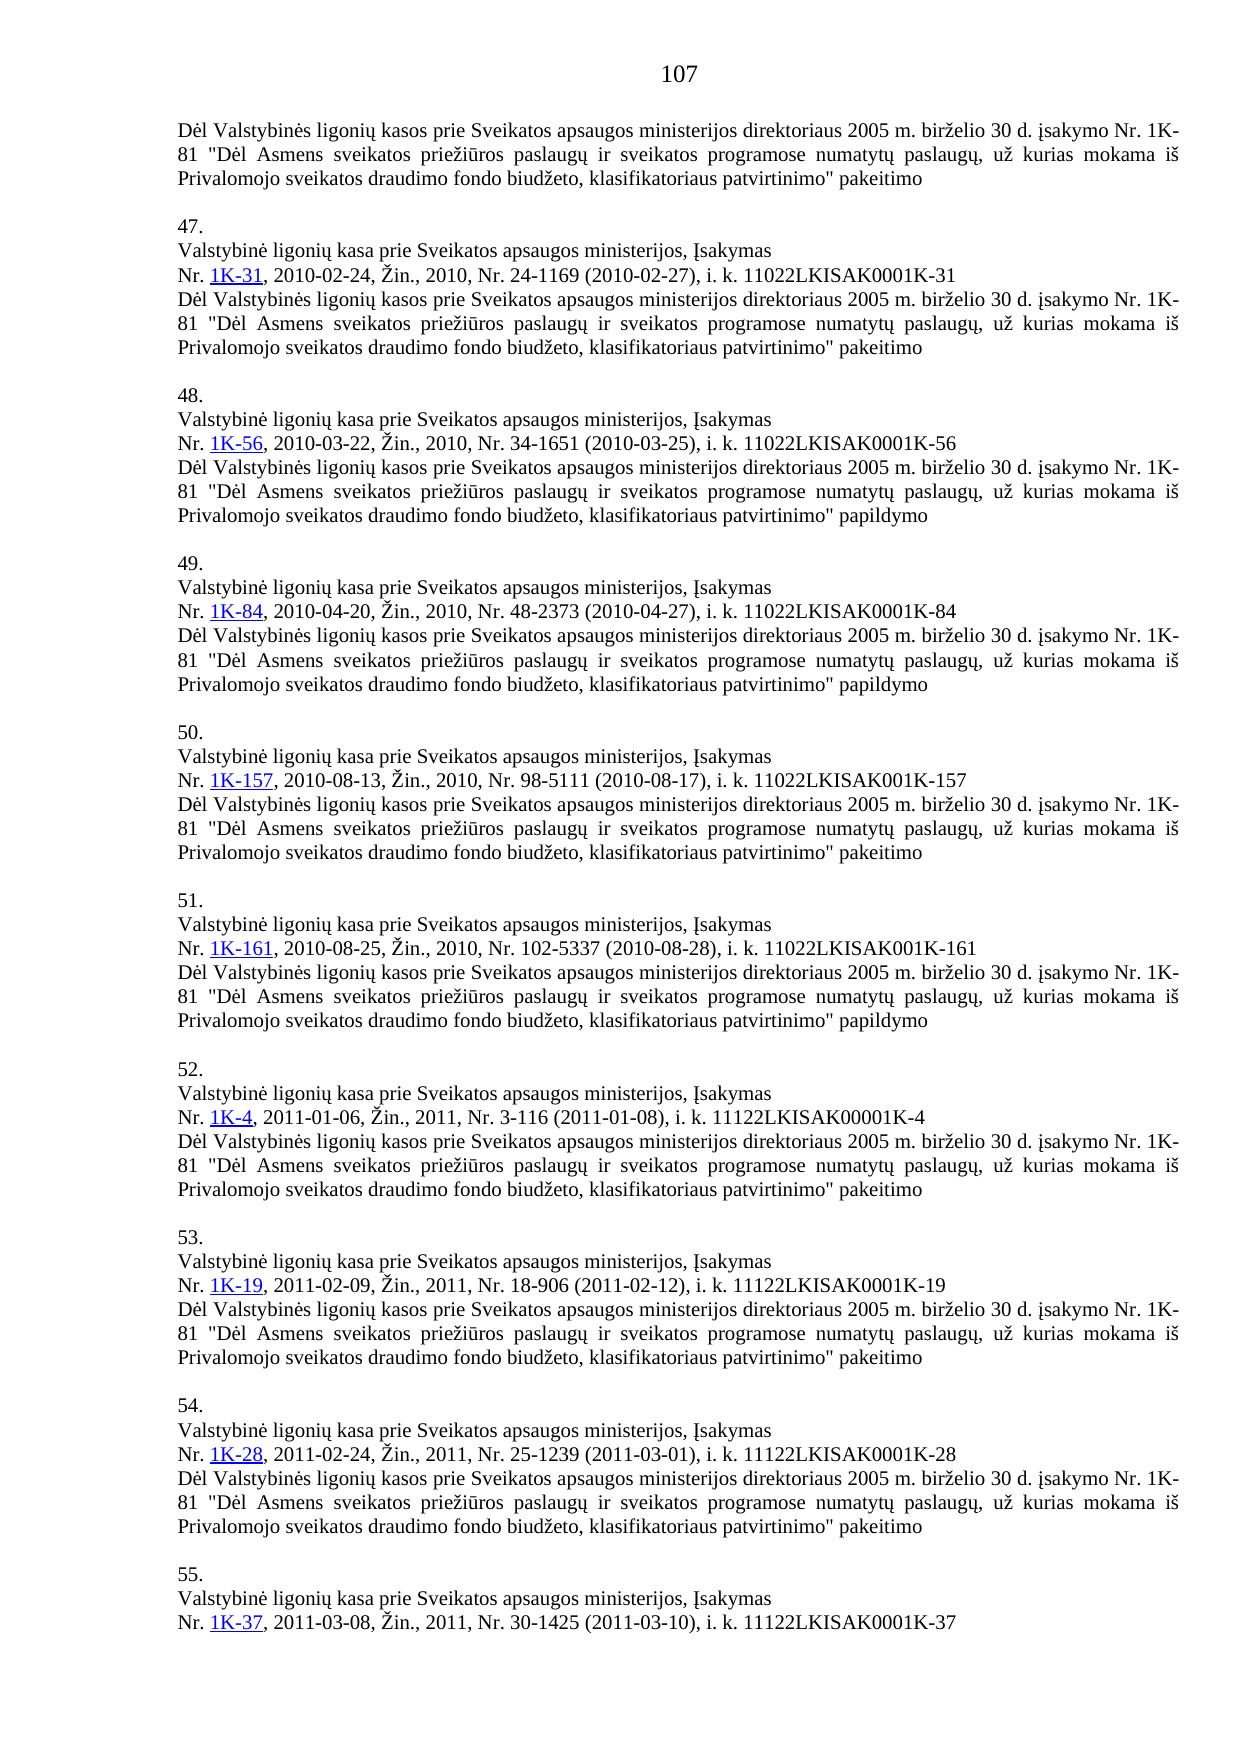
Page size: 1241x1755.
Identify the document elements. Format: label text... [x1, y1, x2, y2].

text 51. [177, 888, 1181, 912]
text Valstybinė ligonių kasa prie Sveikatos apsaugos ministerijos, Įsakymas [177, 912, 1181, 936]
text 53. [177, 1225, 1181, 1249]
text Valstybinė ligonių kasa prie Sveikatos apsaugos ministerijos, Įsakymas [177, 407, 1181, 431]
text 50. [177, 720, 1181, 744]
text Nr. 1K-19, 2011-02-09, Žin., 2011, Nr. 18-906 (2011-02-12), i. k. 11122LKISAK0001K-19 [177, 1273, 1181, 1297]
text Dėl Valstybinės ligonių kasos prie Sveikatos apsaugos ministerijos direktoriaus 2005 m. birželio 30 d. įsakymo Nr. 1K-81 "Dėl Asmens sveikatos priežiūros paslaugų ir sveikatos programose numatytų paslaugų, už kurias mokama iš Privalomojo sveikatos draudimo fondo biudžeto, klasifikatoriaus patvirtinimo" papildymo [177, 455, 1181, 527]
text 47. [177, 214, 1181, 238]
text 48. [177, 383, 1181, 407]
text Nr. 1K-31, 2010-02-24, Žin., 2010, Nr. 24-1169 (2010-02-27), i. k. 11022LKISAK0001K-31 [177, 262, 1181, 287]
text 49. [177, 551, 1181, 575]
text Dėl Valstybinės ligonių kasos prie Sveikatos apsaugos ministerijos direktoriaus 2005 m. birželio 30 d. įsakymo Nr. 1K-81 "Dėl Asmens sveikatos priežiūros paslaugų ir sveikatos programose numatytų paslaugų, už kurias mokama iš Privalomojo sveikatos draudimo fondo biudžeto, klasifikatoriaus patvirtinimo" pakeitimo [177, 287, 1181, 359]
text Dėl Valstybinės ligonių kasos prie Sveikatos apsaugos ministerijos direktoriaus 2005 m. birželio 30 d. įsakymo Nr. 1K-81 "Dėl Asmens sveikatos priežiūros paslaugų ir sveikatos programose numatytų paslaugų, už kurias mokama iš Privalomojo sveikatos draudimo fondo biudžeto, klasifikatoriaus patvirtinimo" pakeitimo [177, 792, 1181, 864]
text Valstybinė ligonių kasa prie Sveikatos apsaugos ministerijos, Įsakymas [177, 1081, 1181, 1105]
text Dėl Valstybinės ligonių kasos prie Sveikatos apsaugos ministerijos direktoriaus 2005 m. birželio 30 d. įsakymo Nr. 1K-81 "Dėl Asmens sveikatos priežiūros paslaugų ir sveikatos programose numatytų paslaugų, už kurias mokama iš Privalomojo sveikatos draudimo fondo biudžeto, klasifikatoriaus patvirtinimo" papildymo [177, 623, 1181, 696]
text Valstybinė ligonių kasa prie Sveikatos apsaugos ministerijos, Įsakymas [177, 1249, 1181, 1273]
text Nr. 1K-161, 2010-08-25, Žin., 2010, Nr. 102-5337 (2010-08-28), i. k. 11022LKISAK001K-161 [177, 936, 1181, 960]
text 54. [177, 1393, 1181, 1417]
text Valstybinė ligonių kasa prie Sveikatos apsaugos ministerijos, Įsakymas [177, 744, 1181, 768]
text Dėl Valstybinės ligonių kasos prie Sveikatos apsaugos ministerijos direktoriaus 2005 m. birželio 30 d. įsakymo Nr. 1K-81 "Dėl Asmens sveikatos priežiūros paslaugų ir sveikatos programose numatytų paslaugų, už kurias mokama iš Privalomojo sveikatos draudimo fondo biudžeto, klasifikatoriaus patvirtinimo" pakeitimo [177, 1297, 1181, 1369]
text Nr. 1K-56, 2010-03-22, Žin., 2010, Nr. 34-1651 (2010-03-25), i. k. 11022LKISAK0001K-56 [177, 431, 1181, 455]
text Nr. 1K-37, 2011-03-08, Žin., 2011, Nr. 30-1425 (2011-03-10), i. k. 11122LKISAK0001K-37 [177, 1610, 1181, 1634]
text Valstybinė ligonių kasa prie Sveikatos apsaugos ministerijos, Įsakymas [177, 575, 1181, 599]
text Dėl Valstybinės ligonių kasos prie Sveikatos apsaugos ministerijos direktoriaus 2005 m. birželio 30 d. įsakymo Nr. 1K-81 "Dėl Asmens sveikatos priežiūros paslaugų ir sveikatos programose numatytų paslaugų, už kurias mokama iš Privalomojo sveikatos draudimo fondo biudžeto, klasifikatoriaus patvirtinimo" pakeitimo [177, 1466, 1181, 1538]
text Valstybinė ligonių kasa prie Sveikatos apsaugos ministerijos, Įsakymas [177, 1586, 1181, 1610]
text 52. [177, 1057, 1181, 1081]
text Valstybinė ligonių kasa prie Sveikatos apsaugos ministerijos, Įsakymas [177, 1417, 1181, 1442]
text Dėl Valstybinės ligonių kasos prie Sveikatos apsaugos ministerijos direktoriaus 2005 m. birželio 30 d. įsakymo Nr. 1K-81 "Dėl Asmens sveikatos priežiūros paslaugų ir sveikatos programose numatytų paslaugų, už kurias mokama iš Privalomojo sveikatos draudimo fondo biudžeto, klasifikatoriaus patvirtinimo" papildymo [177, 960, 1181, 1032]
text Valstybinė ligonių kasa prie Sveikatos apsaugos ministerijos, Įsakymas [177, 238, 1181, 262]
text Nr. 1K-157, 2010-08-13, Žin., 2010, Nr. 98-5111 (2010-08-17), i. k. 11022LKISAK001K-157 [177, 768, 1181, 792]
text Dėl Valstybinės ligonių kasos prie Sveikatos apsaugos ministerijos direktoriaus 2005 m. birželio 30 d. įsakymo Nr. 1K-81 "Dėl Asmens sveikatos priežiūros paslaugų ir sveikatos programose numatytų paslaugų, už kurias mokama iš Privalomojo sveikatos draudimo fondo biudžeto, klasifikatoriaus patvirtinimo" pakeitimo [177, 1129, 1181, 1201]
text Dėl Valstybinės ligonių kasos prie Sveikatos apsaugos ministerijos direktoriaus 2005 m. birželio 30 d. įsakymo Nr. 1K-81 "Dėl Asmens sveikatos priežiūros paslaugų ir sveikatos programose numatytų paslaugų, už kurias mokama iš Privalomojo sveikatos draudimo fondo biudžeto, klasifikatoriaus patvirtinimo" pakeitimo [177, 118, 1181, 190]
text Nr. 1K-28, 2011-02-24, Žin., 2011, Nr. 25-1239 (2011-03-01), i. k. 11122LKISAK0001K-28 [177, 1442, 1181, 1466]
text 55. [177, 1562, 1181, 1586]
text Nr. 1K-84, 2010-04-20, Žin., 2010, Nr. 48-2373 (2010-04-27), i. k. 11022LKISAK0001K-84 [177, 599, 1181, 623]
text Nr. 1K-4, 2011-01-06, Žin., 2011, Nr. 3-116 (2011-01-08), i. k. 11122LKISAK00001K-4 [177, 1105, 1181, 1129]
